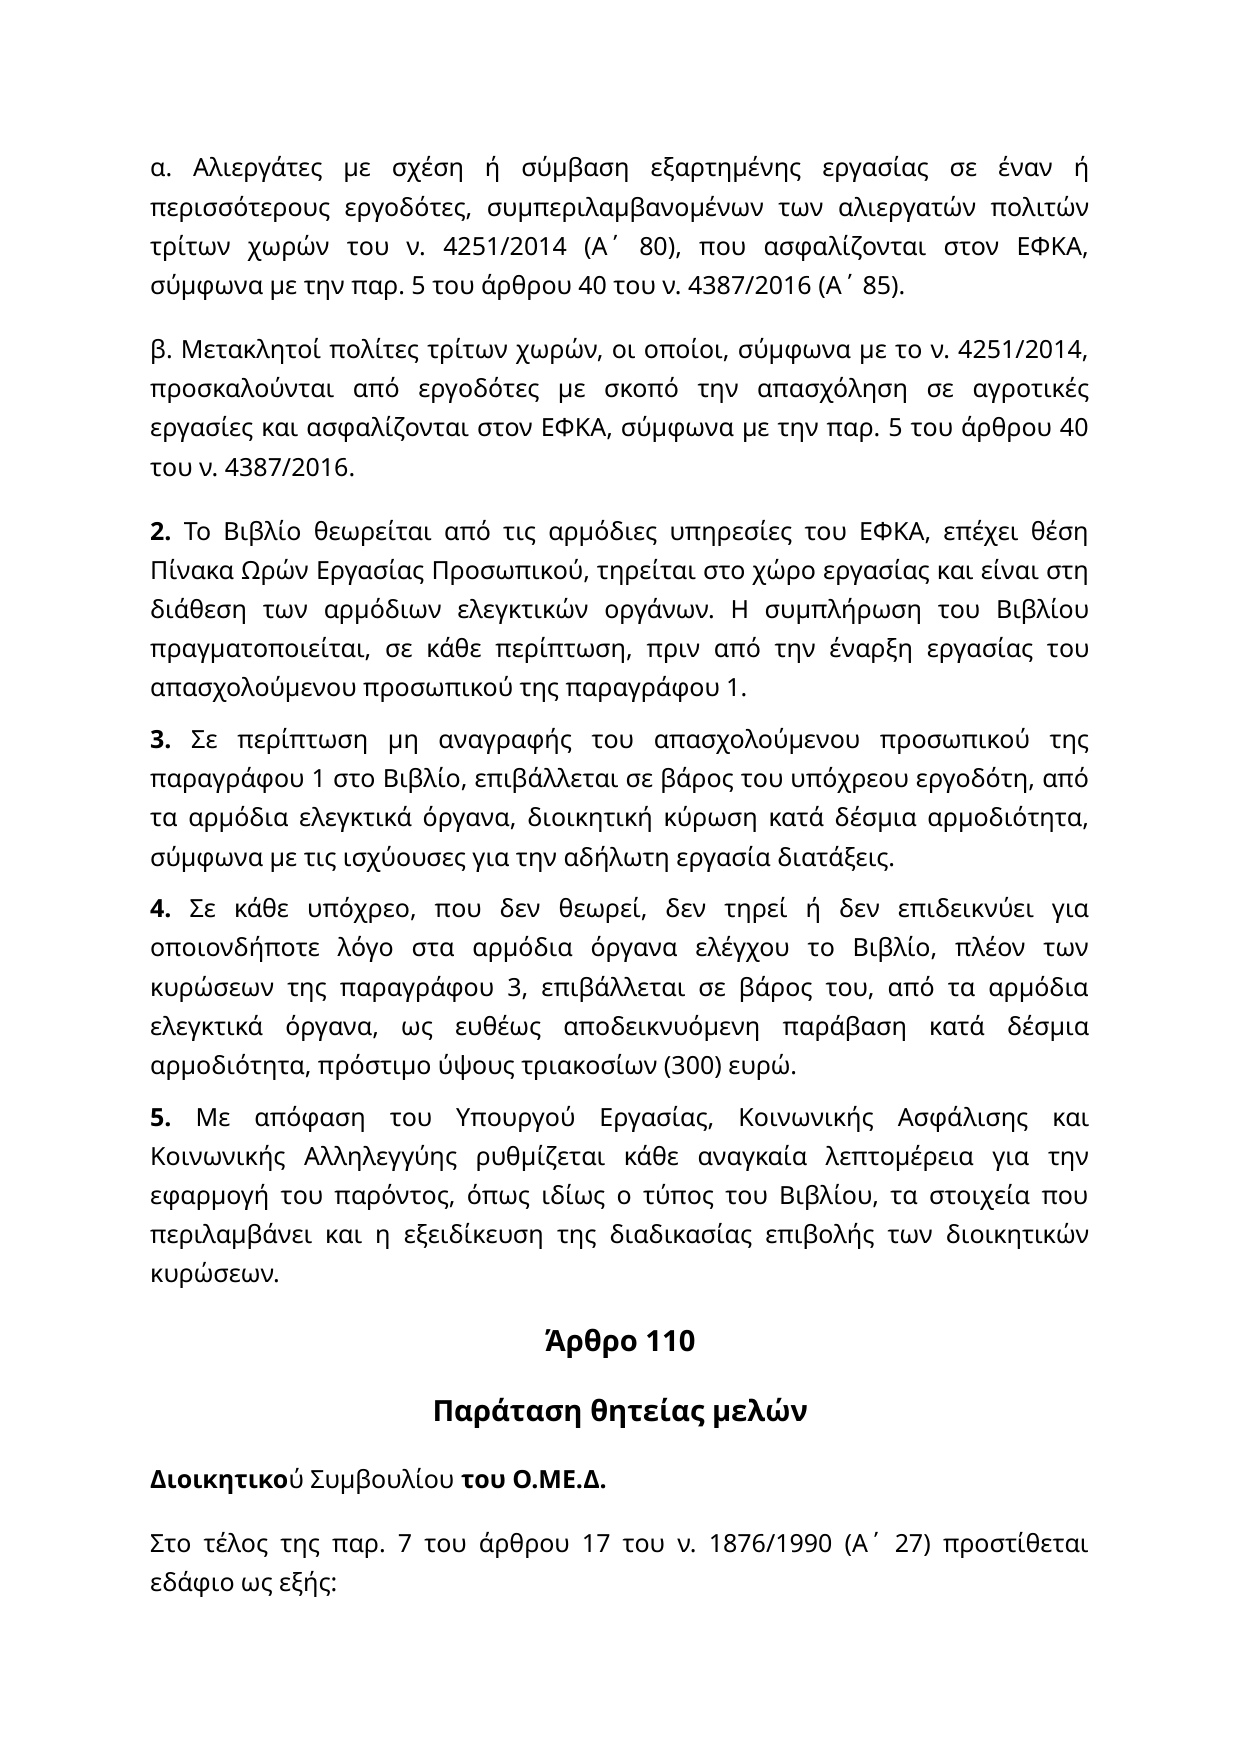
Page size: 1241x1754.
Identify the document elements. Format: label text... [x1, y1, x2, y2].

subtitle Άρθρο 110 [150, 1320, 1090, 1360]
text 3. Σε περίπτωση μη αναγραφής του απασχολούμενου προσωπικού της παραγράφου 1 στο Βιβλίο, επιβάλλεται σε βάρος του υπόχρεου εργοδότη, από τα αρμόδια ελεγκτικά όργανα, διοικητική κύρωση κατά δέσμια αρμοδιότητα, σύμφωνα με τις ισχύουσες για την αδήλωτη εργασία διατάξεις. [150, 722, 1090, 873]
text Στο τέλος της παρ. 7 του άρθρου 17 του ν. 1876/1990 (Α΄ 27) προστίθεται εδάφιο ως εξής: [150, 1525, 1090, 1599]
text α. Αλιεργάτες με σχέση ή σύμβαση εξαρτημένης εργασίας σε έναν ή περισσότερους εργοδότες, συμπεριλαμβανομένων των αλιεργατών πολιτών τρίτων χωρών του ν. 4251/2014 (Α΄ 80), που ασφαλίζονται στον ΕΦΚΑ, σύμφωνα με την παρ. 5 του άρθρου 40 του ν. 4387/2016 (Α΄ 85). [150, 150, 1090, 302]
text 5. Με απόφαση του Υπουργού Εργασίας, Κοινωνικής Ασφάλισης και Κοινωνικής Αλληλεγγύης ρυθμίζεται κάθε αναγκαία λεπτομέρεια για την εφαρμογή του παρόντος, όπως ιδίως ο τύπος του Βιβλίου, τα στοιχεία που περιλαμβάνει και η εξειδίκευση της διαδικασίας επιβολής των διοικητικών κυρώσεων. [150, 1099, 1090, 1290]
text 2. Το Βιβλίο θεωρείται από τις αρμόδιες υπηρεσίες του ΕΦΚΑ, επέχει θέση Πίνακα Ωρών Εργασίας Προσωπικού, τηρείται στο χώρο εργασίας και είναι στη διάθεση των αρμόδιων ελεγκτικών οργάνων. Η συμπλήρωση του Βιβλίου πραγματοποιείται, σε κάθε περίπτωση, πριν από την έναρξη εργασίας του απασχολούμενου προσωπικού της παραγράφου 1. [150, 513, 1090, 704]
text Διοικητικού Συμβουλίου του Ο.ΜΕ.Δ. [150, 1461, 1090, 1495]
text β. Μετακλητοί πολίτες τρίτων χωρών, οι οποίοι, σύμφωνα με το ν. 4251/2014, προσκαλούνται από εργοδότες με σκοπό την απασχόληση σε αγροτικές εργασίες και ασφαλίζονται στον ΕΦΚΑ, σύμφωνα με την παρ. 5 του άρθρου 40 του ν. 4387/2016. [150, 332, 1090, 483]
text 4. Σε κάθε υπόχρεο, που δεν θεωρεί, δεν τηρεί ή δεν επιδεικνύει για οποιονδήποτε λόγο στα αρμόδια όργανα ελέγχου το Βιβλίο, πλέον των κυρώσεων της παραγράφου 3, επιβάλλεται σε βάρος του, από τα αρμόδια ελεγκτικά όργανα, ως ευθέως αποδεικνυόμενη παράβαση κατά δέσμια αρμοδιότητα, πρόστιμο ύψους τριακοσίων (300) ευρώ. [150, 891, 1090, 1082]
subtitle Παράταση θητείας μελών [150, 1391, 1090, 1430]
